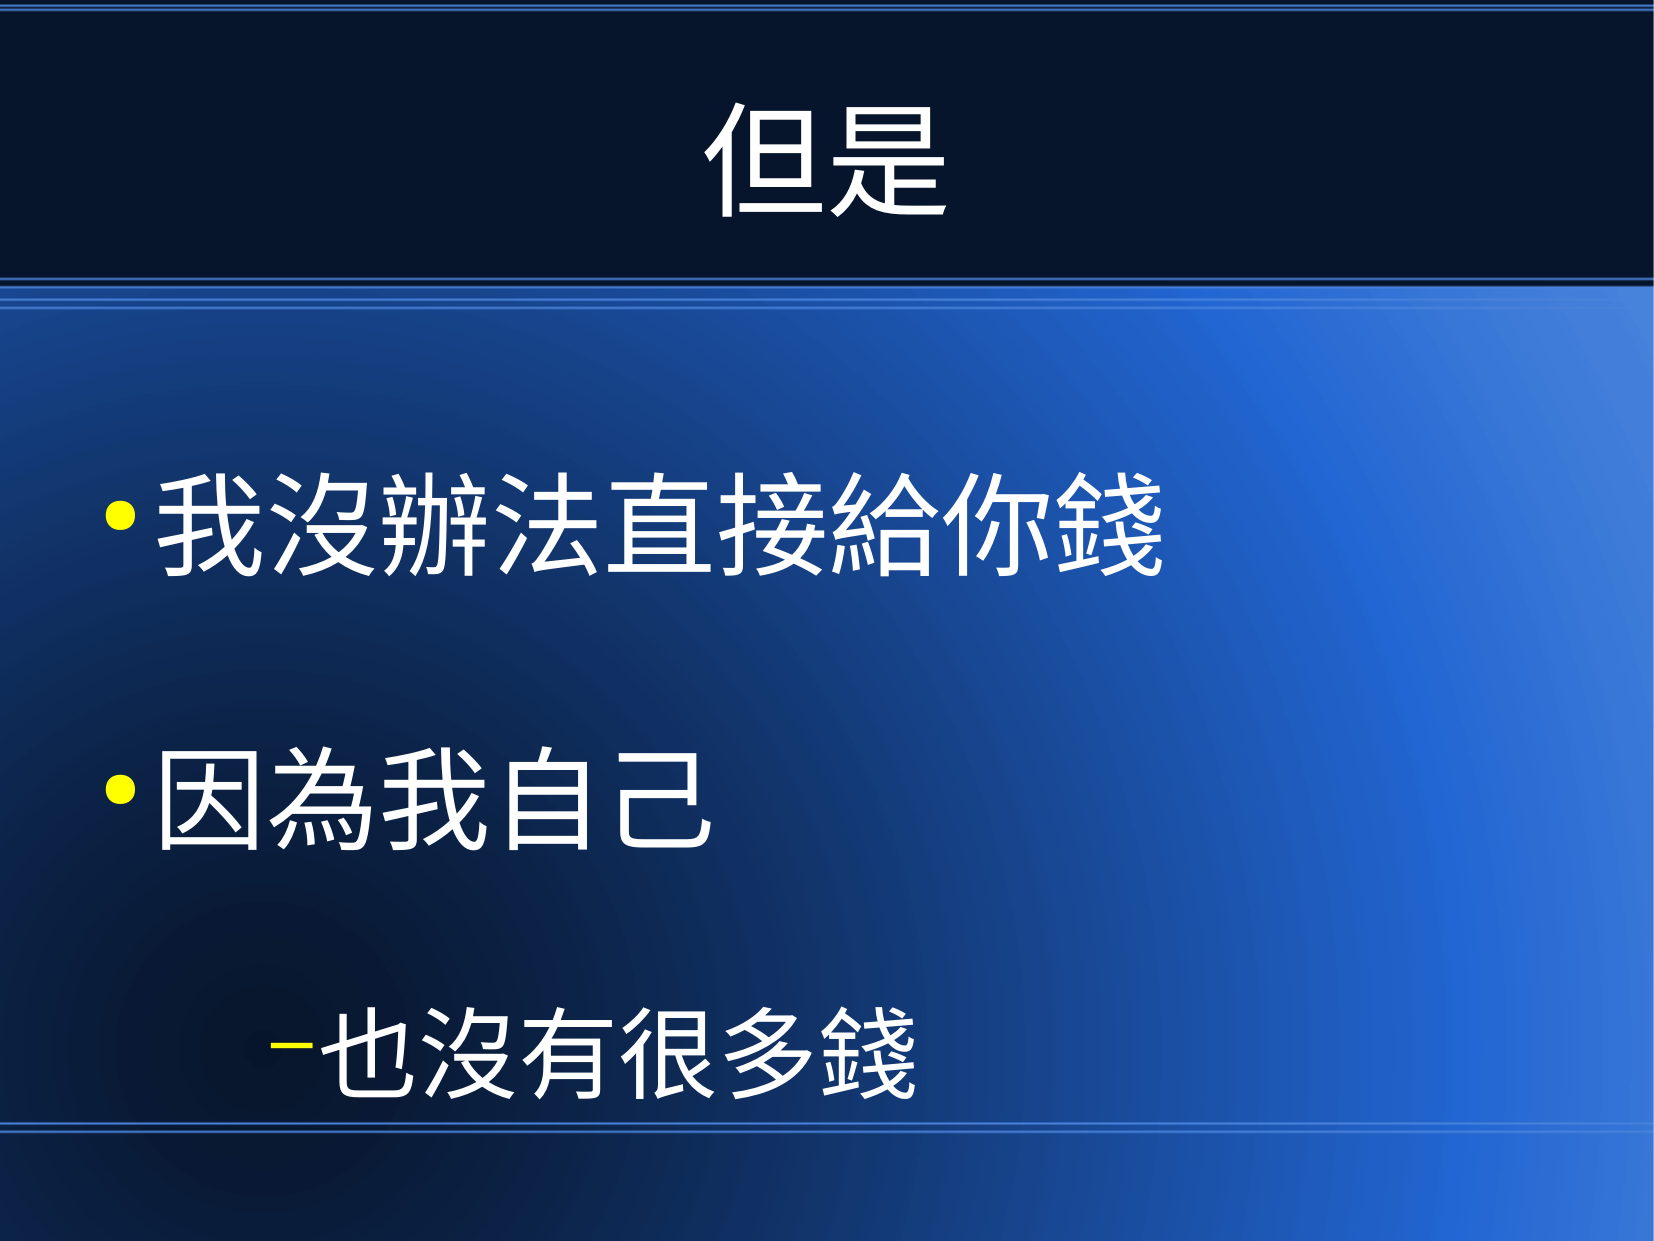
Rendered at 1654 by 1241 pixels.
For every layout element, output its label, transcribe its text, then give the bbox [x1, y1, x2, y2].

title 但是 [82, 49, 1571, 257]
picture [0, 0, 1654, 1241]
list 我沒辦法直接給你錢 因為我自己 也沒有很多錢 [82, 355, 1571, 1241]
